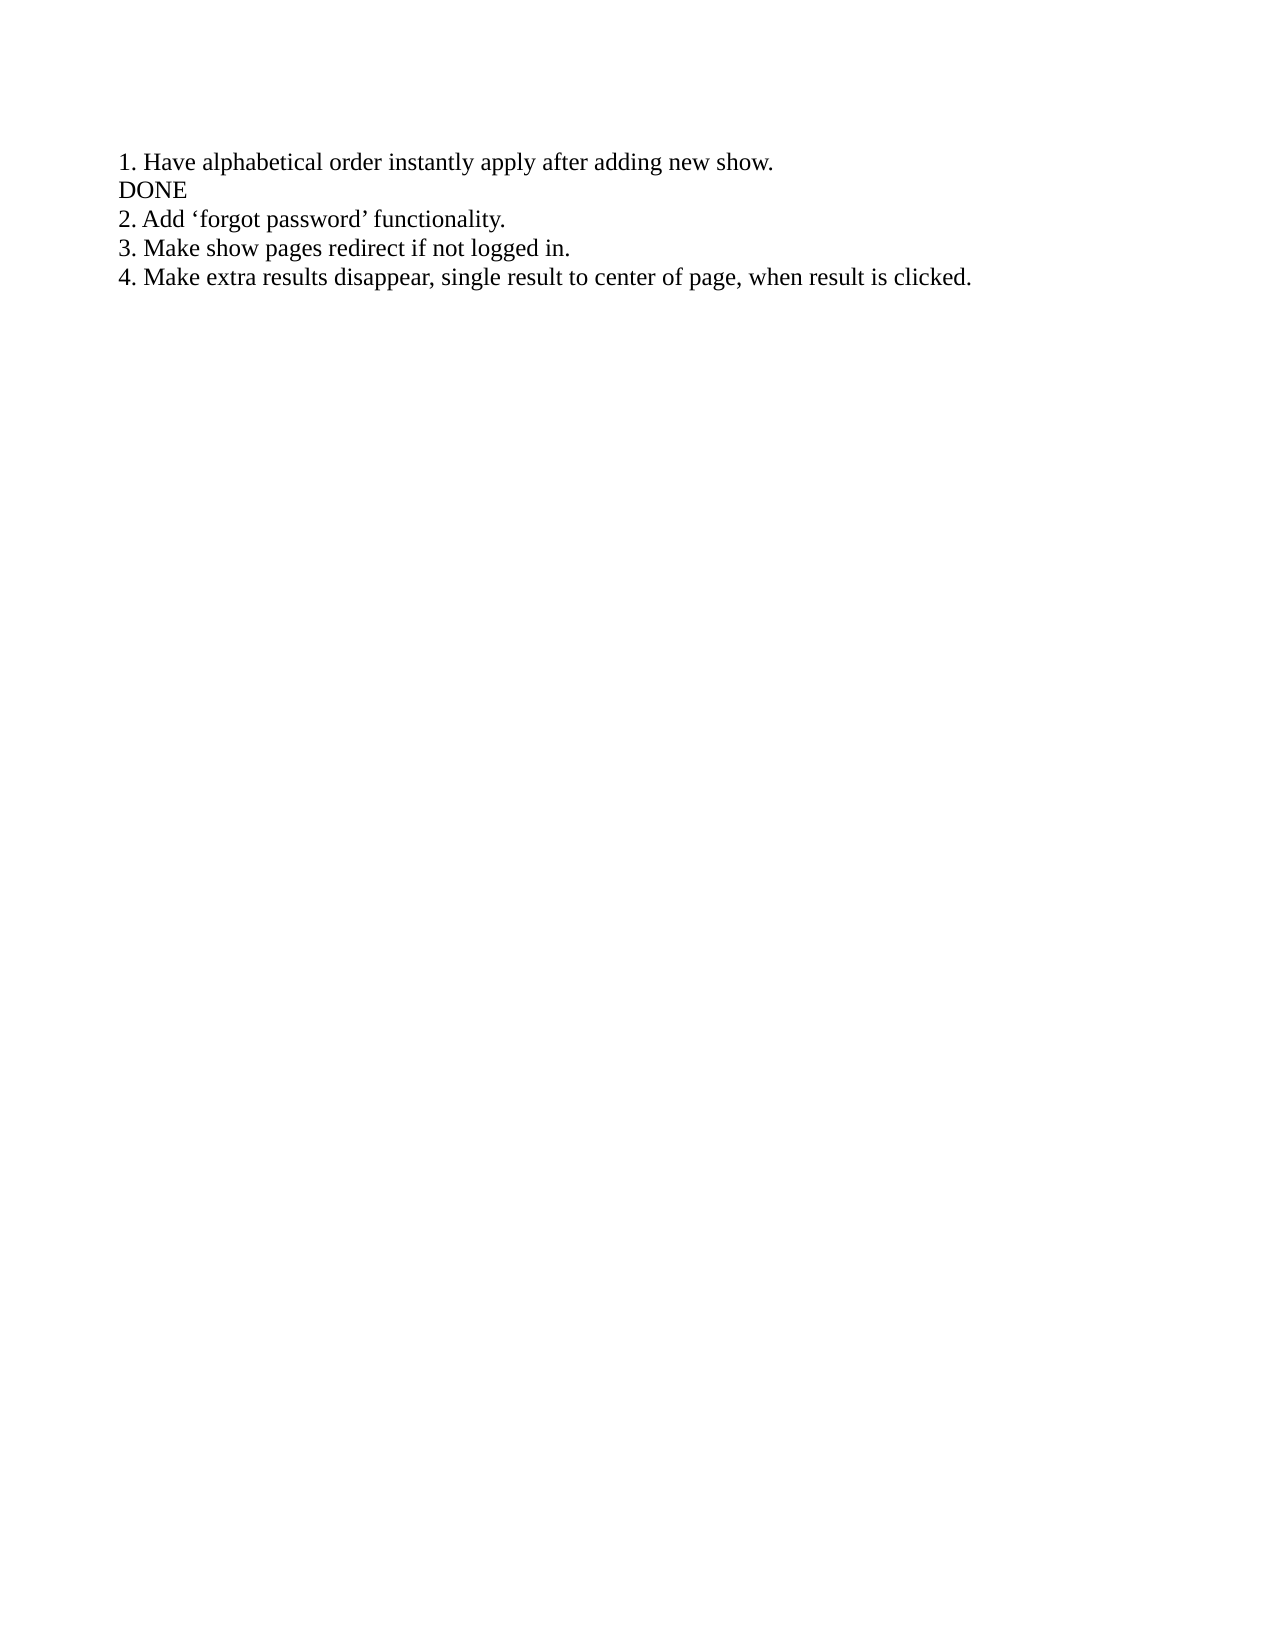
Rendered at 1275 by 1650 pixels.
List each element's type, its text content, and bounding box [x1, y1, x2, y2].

text 3. Make show pages redirect if not logged in. [118, 233, 1157, 262]
text DONE [118, 176, 1157, 204]
text 2. Add ‘forgot password’ functionality. [118, 204, 1157, 233]
text 1. Have alphabetical order instantly apply after adding new show. [118, 147, 1157, 176]
text 4. Make extra results disappear, single result to center of page, when result is clicked. [118, 262, 1157, 291]
